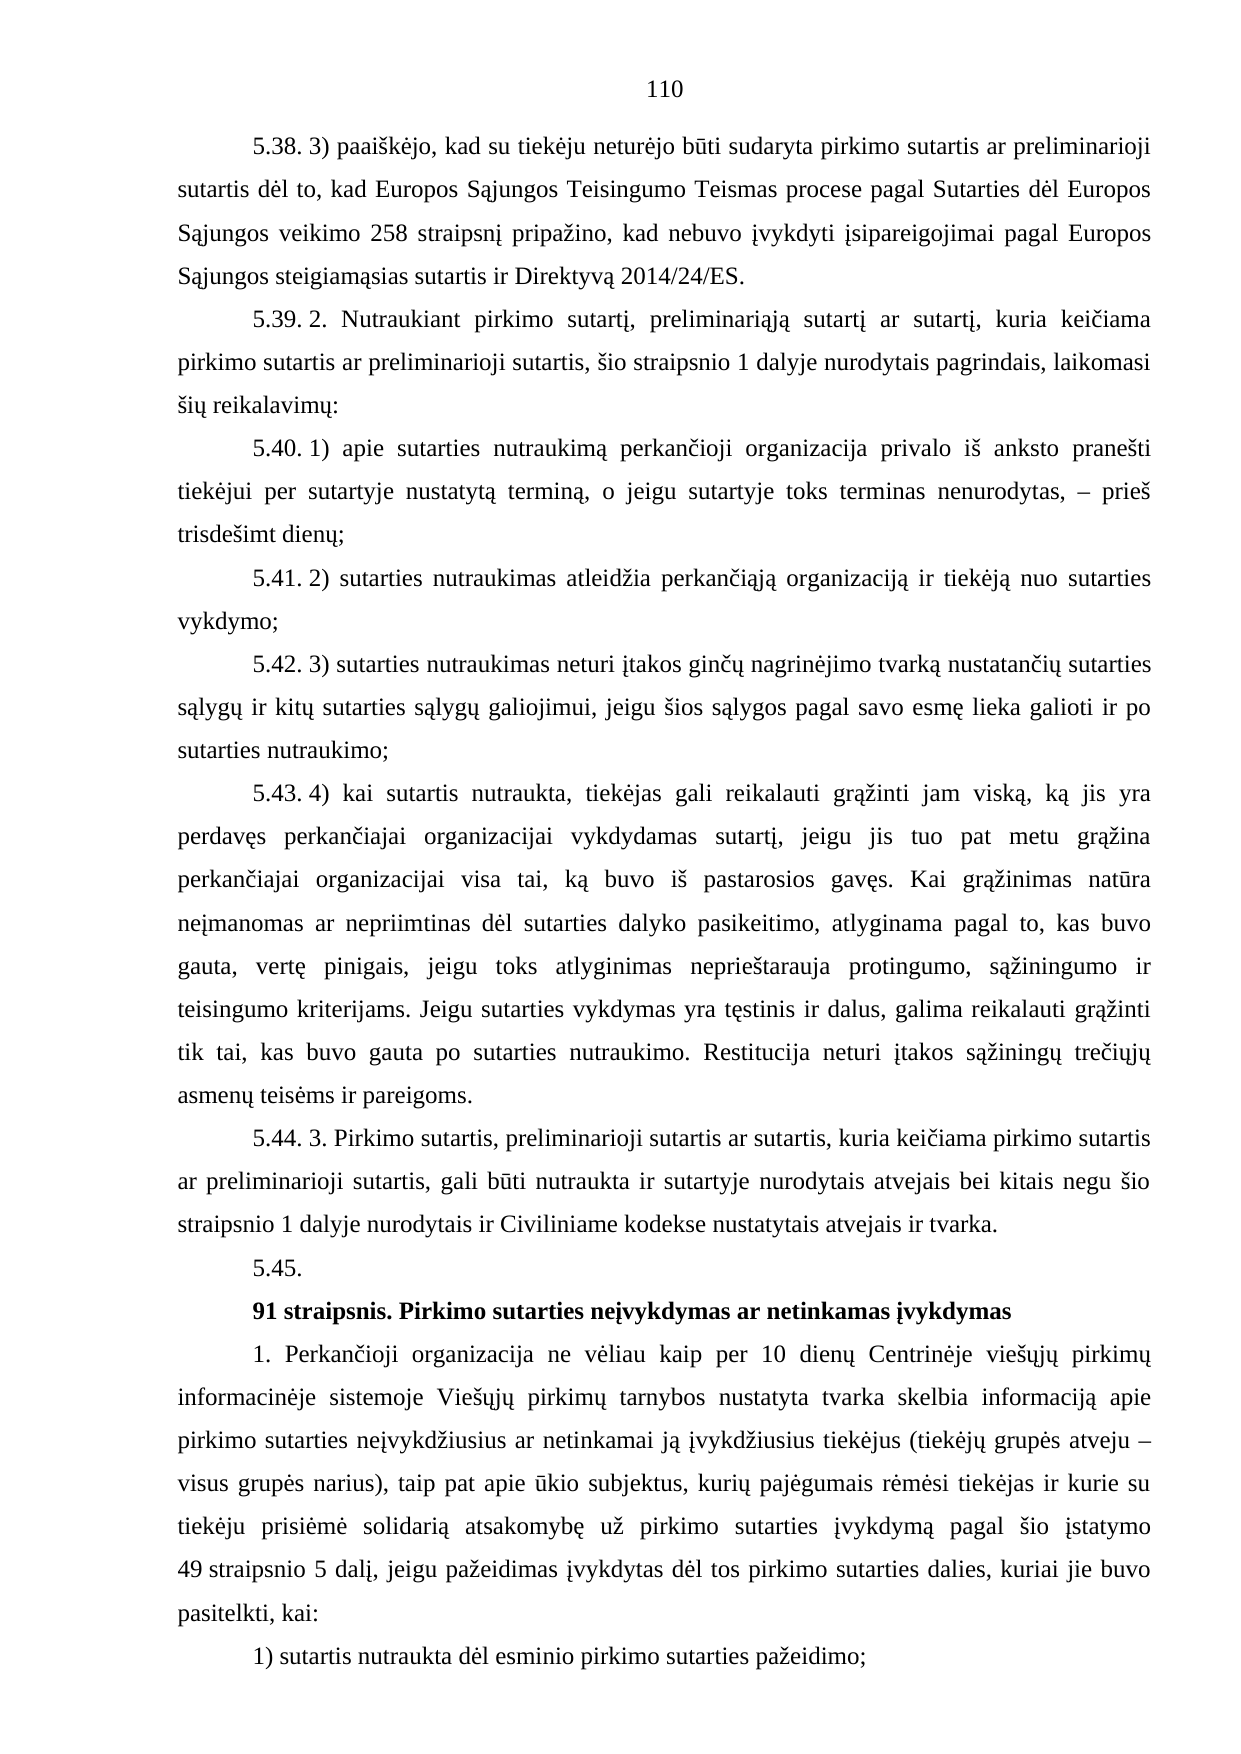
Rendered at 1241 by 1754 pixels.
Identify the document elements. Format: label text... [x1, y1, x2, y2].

subtitle 4) kai sutartis nutraukta, tiekėjas gali reikalauti grąžinti jam viską, ką jis yra perdavęs perkančiajai organizacijai vykdydamas sutartį, jeigu jis tuo pat metu grąžina perkančiajai organizacijai visa tai, ką buvo iš pastarosios gavęs. Kai grąžinimas natūra neįmanomas ar nepriimtinas dėl sutarties dalyko pasikeitimo, atlyginama pagal to, kas buvo gauta, vertę pinigais, jeigu toks atlyginimas neprieštarauja protingumo, sąžiningumo ir teisingumo kriterijams. Jeigu sutarties vykdymas yra tęstinis ir dalus, galima reikalauti grąžinti tik tai, kas buvo gauta po sutarties nutraukimo. Restitucija neturi įtakos sąžiningų trečiųjų asmenų teisėms ir pareigoms. [177, 778, 1152, 1109]
subtitle 3) paaiškėjo, kad su tiekėju neturėjo būti sudaryta pirkimo sutartis ar preliminarioji sutartis dėl to, kad Europos Sąjungos Teisingumo Teismas procese pagal Sutarties dėl Europos Sąjungos veikimo 258 straipsnį pripažino, kad nebuvo įvykdyti įsipareigojimai pagal Europos Sąjungos steigiamąsias sutartis ir Direktyvą 2014/24/ES. [177, 131, 1152, 289]
subtitle 1) apie sutarties nutraukimą perkančioji organizacija privalo iš anksto pranešti tiekėjui per sutartyje nustatytą terminą, o jeigu sutartyje toks terminas nenurodytas, – prieš trisdešimt dienų; [177, 433, 1152, 548]
subtitle 2. Nutraukiant pirkimo sutartį, preliminariąją sutartį ar sutartį, kuria keičiama pirkimo sutartis ar preliminarioji sutartis, šio straipsnio 1 dalyje nurodytais pagrindais, laikomasi šių reikalavimų: [177, 304, 1152, 419]
text 1) sutartis nutraukta dėl esminio pirkimo sutarties pažeidimo; [177, 1641, 1152, 1669]
subtitle 2) sutarties nutraukimas atleidžia perkančiąją organizaciją ir tiekėją nuo sutarties vykdymo; [177, 563, 1152, 634]
text 1. Perkančioji organizacija ne vėliau kaip per 10 dienų Centrinėje viešųjų pirkimų informacinėje sistemoje Viešųjų pirkimų tarnybos nustatyta tvarka skelbia informaciją apie pirkimo sutarties neįvykdžiusius ar netinkamai ją įvykdžiusius tiekėjus (tiekėjų grupės atveju – visus grupės narius), taip pat apie ūkio subjektus, kurių pajėgumais rėmėsi tiekėjas ir kurie su tiekėju prisiėmė solidarią atsakomybę už pirkimo sutarties įvykdymą pagal šio įstatymo 49 straipsnio 5 dalį, jeigu pažeidimas įvykdytas dėl tos pirkimo sutarties dalies, kuriai jie buvo pasitelkti, kai: [177, 1339, 1152, 1626]
subtitle 3. Pirkimo sutartis, preliminarioji sutartis ar sutartis, kuria keičiama pirkimo sutartis ar preliminarioji sutartis, gali būti nutraukta ir sutartyje nurodytais atvejais bei kitais negu šio straipsnio 1 dalyje nurodytais ir Civiliniame kodekse nustatytais atvejais ir tvarka. [177, 1123, 1152, 1238]
subtitle 3) sutarties nutraukimas neturi įtakos ginčų nagrinėjimo tvarką nustatančių sutarties sąlygų ir kitų sutarties sąlygų galiojimui, jeigu šios sąlygos pagal savo esmę lieka galioti ir po sutarties nutraukimo; [177, 649, 1152, 764]
text 91 straipsnis. Pirkimo sutarties neįvykdymas ar netinkamas įvykdymas [177, 1296, 1152, 1324]
